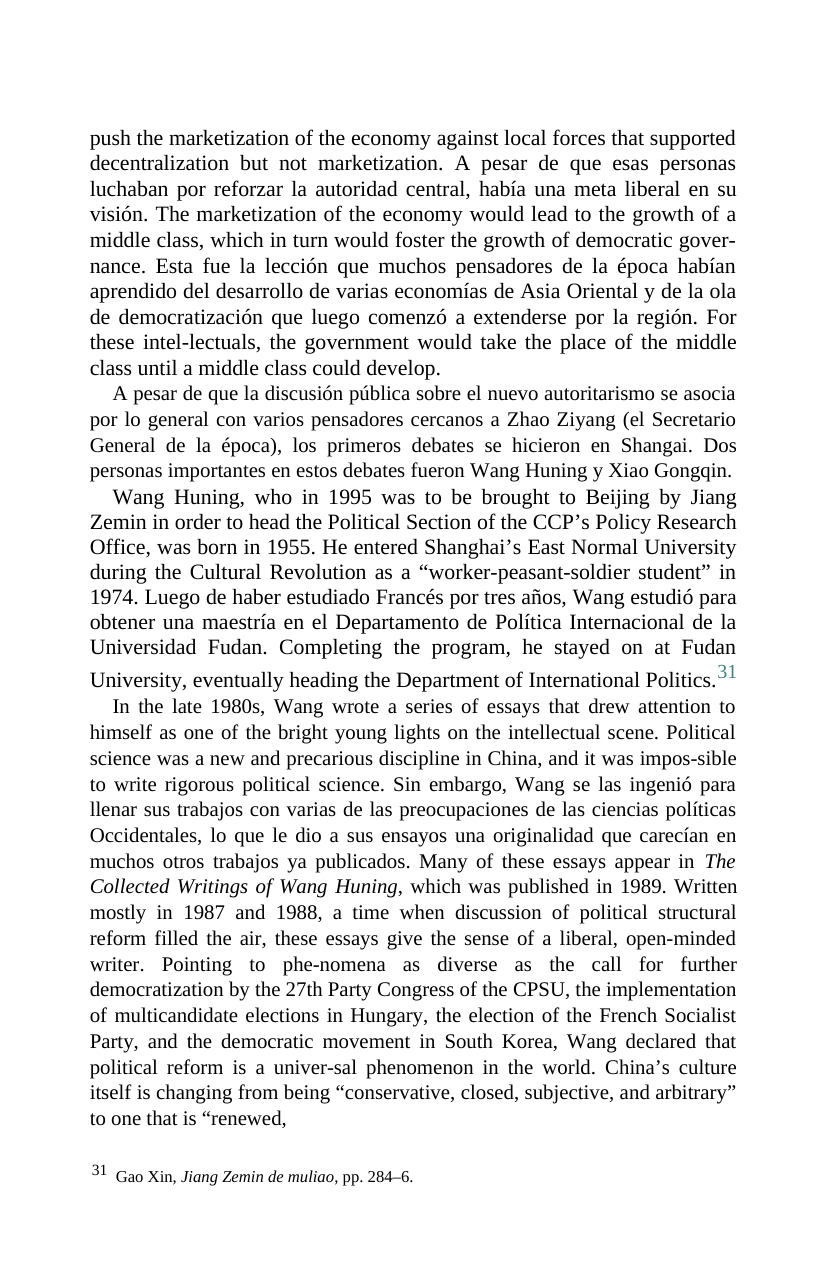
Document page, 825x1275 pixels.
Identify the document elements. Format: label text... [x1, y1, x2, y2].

text 31 Gao Xin, Jiang Zemin de muliao, pp. 284–6. [92, 1160, 737, 1188]
text Wang Huning, who in 1995 was to be brought to Beijing by Jiang Zemin in order to head the Political Section of the CCP’s Policy Research Office, was born in 1955. He entered Shanghai’s East Normal University during the Cultural Revolution as a “worker-peasant-soldier student” in 1974. Luego de haber estudiado Francés por tres años, Wang estudió para obtener una maestría en el Departamento de Política Internacional de la Universidad Fudan. Completing the program, he stayed on at Fudan University, eventually heading the Department of International Politics.31 [89, 484, 737, 694]
text push the marketization of the economy against local forces that supported decentralization but not marketization. A pesar de que esas personas luchaban por reforzar la autoridad central, había una meta liberal en su visión. The marketization of the economy would lead to the growth of a middle class, which in turn would foster the growth of democratic gover-nance. Esta fue la lección que muchos pensadores de la época habían aprendido del desarrollo de varias economías de Asia Oriental y de la ola de democratización que luego comenzó a extenderse por la región. For these intel-lectuals, the government would take the place of the middle class until a middle class could develop. [89, 124, 737, 380]
text A pesar de que la discusión pública sobre el nuevo autoritarismo se asocia por lo general con varios pensadores cercanos a Zhao Ziyang (el Secretario General de la época), los primeros debates se hicieron en Shangai. Dos personas importantes en estos debates fueron Wang Huning y Xiao Gongqin. [89, 381, 737, 482]
text In the late 1980s, Wang wrote a series of essays that drew attention to himself as one of the bright young lights on the intellectual scene. Political science was a new and precarious discipline in China, and it was impos-sible to write rigorous political science. Sin embargo, Wang se las ingenió para llenar sus trabajos con varias de las preocupaciones de las ciencias políticas Occidentales, lo que le dio a sus ensayos una originalidad que carecían en muchos otros trabajos ya publicados. Many of these essays appear in The Collected Writings of Wang Huning, which was published in 1989. Written mostly in 1987 and 1988, a time when discussion of political structural reform filled the air, these essays give the sense of a liberal, open-minded writer. Pointing to phe-nomena as diverse as the call for further democratization by the 27th Party Congress of the CPSU, the implementation of multicandidate elections in Hungary, the election of the French Socialist Party, and the democratic movement in South Korea, Wang declared that political reform is a univer-sal phenomenon in the world. China’s culture itself is changing from being “conservative, closed, subjective, and arbitrary” to one that is “renewed, [89, 694, 737, 1130]
